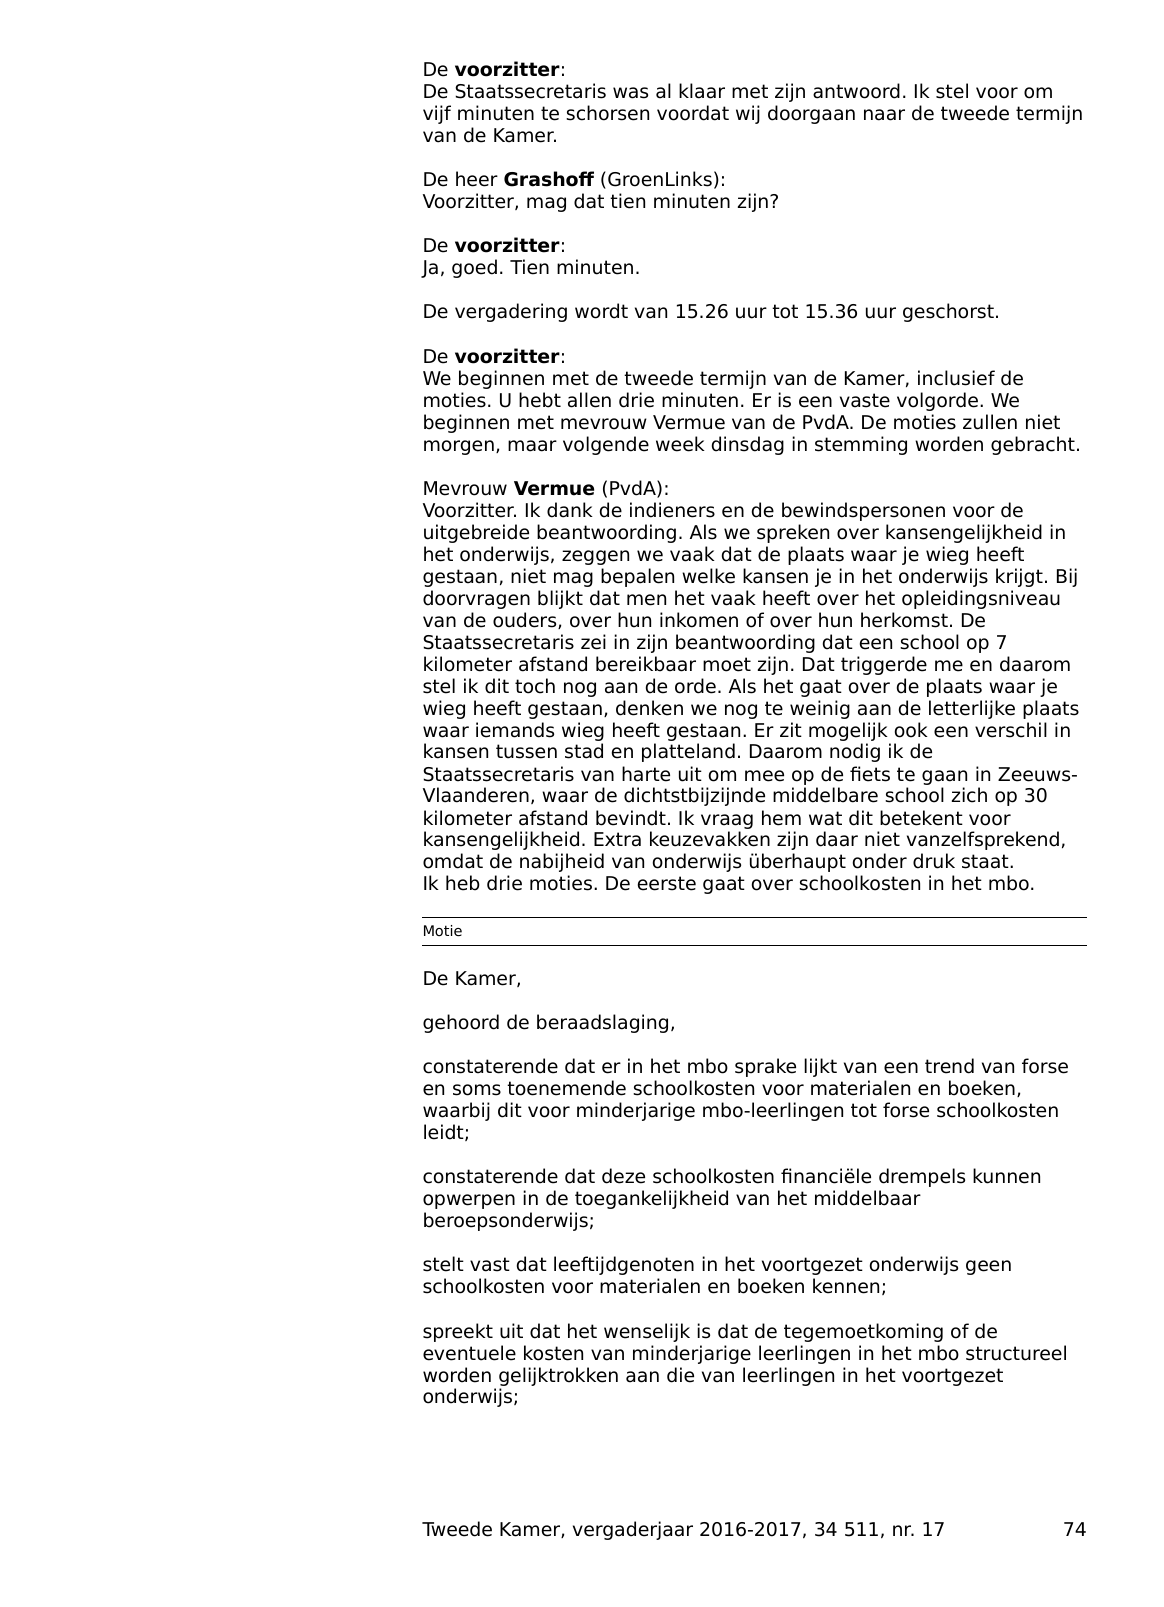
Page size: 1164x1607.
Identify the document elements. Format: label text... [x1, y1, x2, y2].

text constaterende dat deze schoolkosten financiële drempels kunnen opwerpen in de toegankelijkheid van het middelbaar beroepsonderwijs; [422, 1166, 1087, 1232]
text De Staatssecretaris was al klaar met zijn antwoord. Ik stel voor om vijf minuten te schorsen voordat wij doorgaan naar de tweede termijn van de Kamer. [422, 81, 1087, 147]
text gehoord de beraadslaging, [422, 1012, 1087, 1034]
text De voorzitter: [422, 59, 1087, 81]
text De voorzitter: [422, 346, 1087, 368]
text De heer Grashoff (GroenLinks): [422, 169, 1087, 191]
text stelt vast dat leeftijdgenoten in het voortgezet onderwijs geen schoolkosten voor materialen en boeken kennen; [422, 1254, 1087, 1298]
text Voorzitter. Ik dank de indieners en de bewindspersonen voor de uitgebreide beantwoording. Als we spreken over kansengelijkheid in het onderwijs, zeggen we vaak dat de plaats waar je wieg heeft gestaan, niet mag bepalen welke kansen je in het onderwijs krijgt. Bij doorvragen blijkt dat men het vaak heeft over het opleidingsniveau van de ouders, over hun inkomen of over hun herkomst. De Staatssecretaris zei in zijn beantwoording dat een school op 7 kilometer afstand bereikbaar moet zijn. Dat triggerde me en daarom stel ik dit toch nog aan de orde. Als het gaat over de plaats waar je wieg heeft gestaan, denken we nog te weinig aan de letterlijke plaats waar iemands wieg heeft gestaan. Er zit mogelijk ook een verschil in kansen tussen stad en platteland. Daarom nodig ik de Staatssecretaris van harte uit om mee op de fiets te gaan in Zeeuws-Vlaanderen, waar de dichtstbijzijnde middelbare school zich op 30 kilometer afstand bevindt. Ik vraag hem wat dit betekent voor kansengelijkheid. Extra keuzevakken zijn daar niet vanzelfsprekend, omdat de nabijheid van onderwijs überhaupt onder druk staat. [422, 500, 1087, 873]
text Ja, goed. Tien minuten. [422, 257, 1087, 279]
text Ik heb drie moties. De eerste gaat over schoolkosten in het mbo. [422, 873, 1087, 895]
text De vergadering wordt van 15.26 uur tot 15.36 uur geschorst. [422, 301, 1087, 323]
text spreekt uit dat het wenselijk is dat de tegemoetkoming of de eventuele kosten van minderjarige leerlingen in het mbo structureel worden gelijktrokken aan die van leerlingen in het voortgezet onderwijs; [422, 1321, 1087, 1408]
text De voorzitter: [422, 235, 1087, 257]
text constaterende dat er in het mbo sprake lijkt van een trend van forse en soms toenemende schoolkosten voor materialen en boeken, waarbij dit voor minderjarige mbo-leerlingen tot forse schoolkosten leidt; [422, 1056, 1087, 1144]
text We beginnen met de tweede termijn van de Kamer, inclusief de moties. U hebt allen drie minuten. Er is een vaste volgorde. We beginnen met mevrouw Vermue van de PvdA. De moties zullen niet morgen, maar volgende week dinsdag in stemming worden gebracht. [422, 368, 1087, 456]
text Voorzitter, mag dat tien minuten zijn? [422, 191, 1087, 213]
table_header Motie [422, 918, 1087, 944]
text De Kamer, [422, 968, 1087, 990]
text Mevrouw Vermue (PvdA): [422, 478, 1087, 500]
